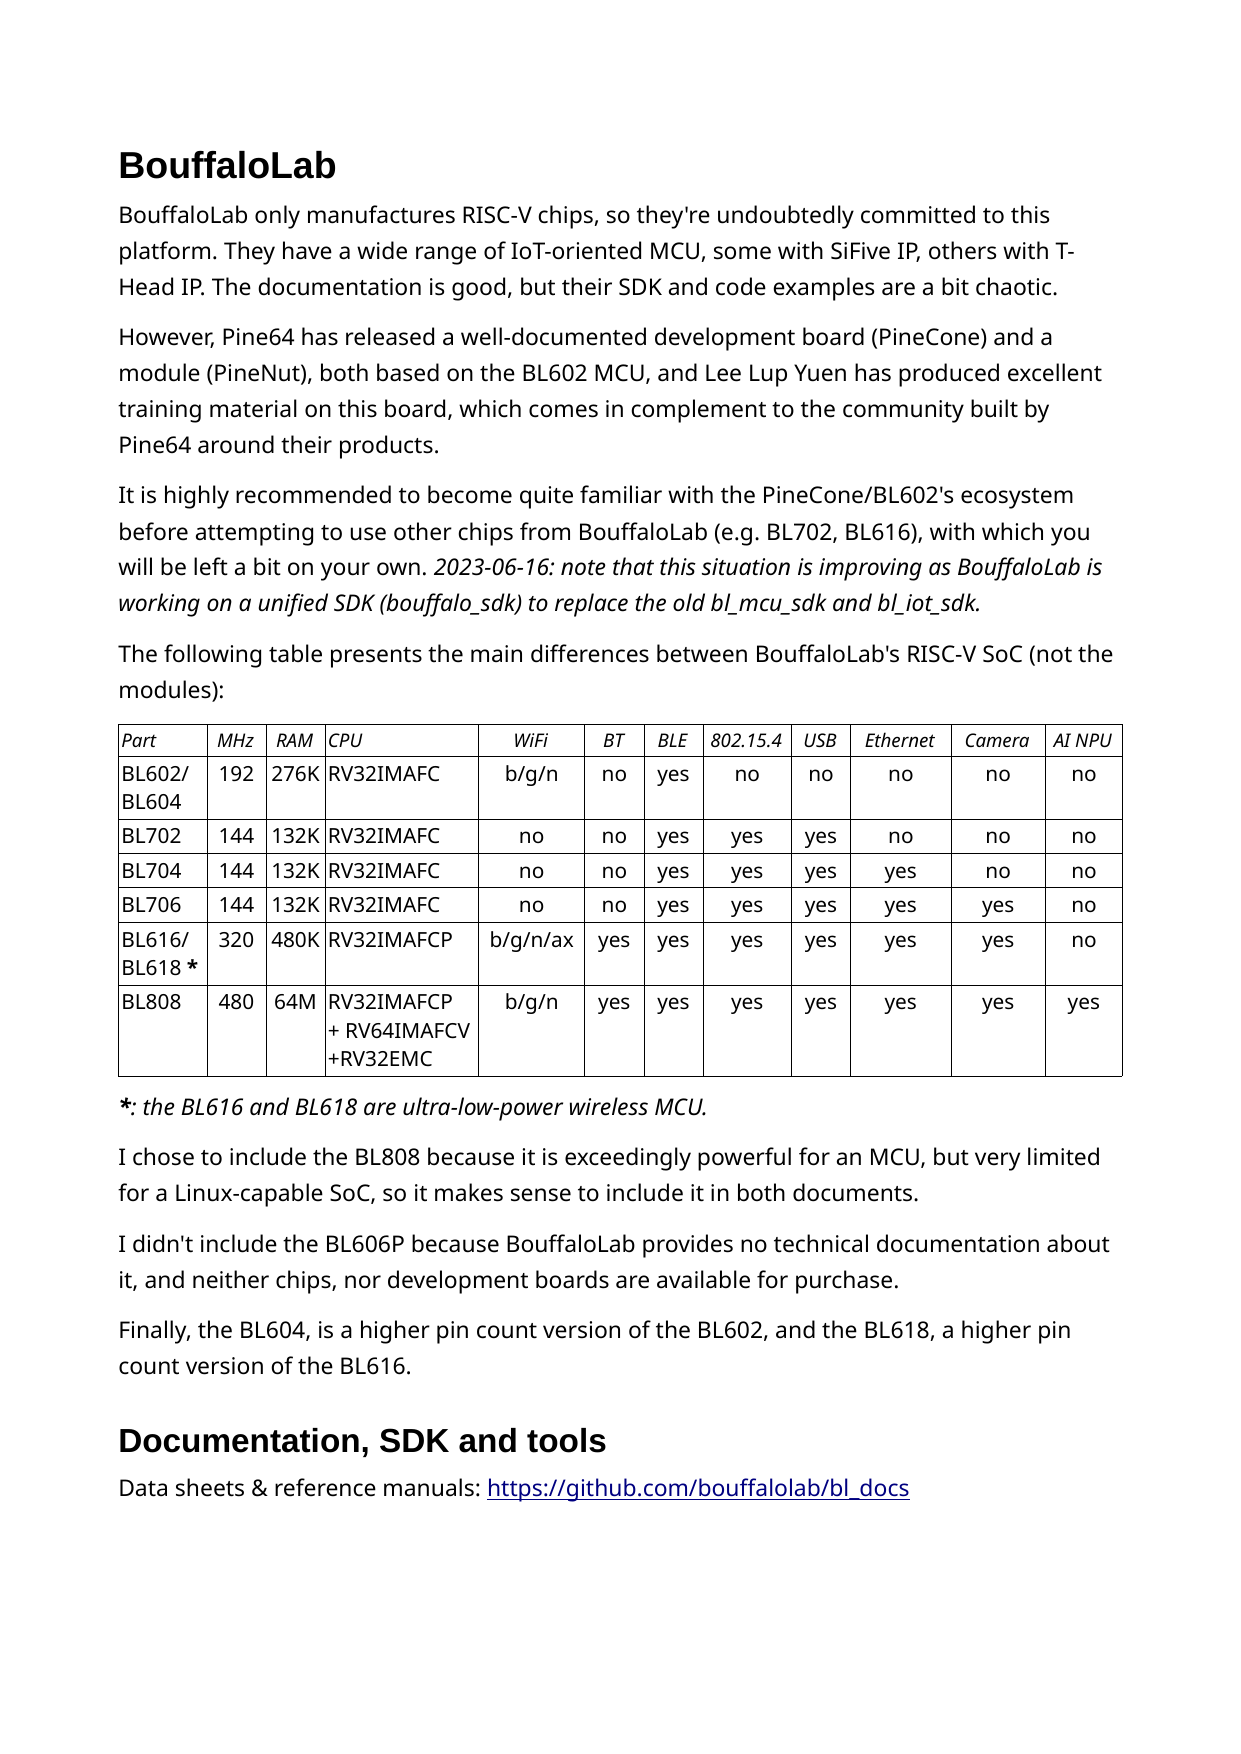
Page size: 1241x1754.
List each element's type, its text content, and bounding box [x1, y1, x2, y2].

table_cell 480 [208, 986, 266, 1076]
table_header Camera [952, 725, 1045, 756]
table_cell no [851, 757, 951, 818]
table_header Ethernet [851, 725, 951, 756]
text It is highly recommended to become quite familiar with the PineCone/BL602's ecosystem before attempting to use other chips from BouffaloLab (e.g. BL702, BL616), with which you will be left a bit on your own. 2023-06-16: note that this situation is improving as BouffaloLab is working on a unified SDK (bouffalo_sdk) to replace the old bl_mcu_sdk and bl_iot_sdk. [118, 479, 1122, 618]
table_header WiFi [479, 725, 584, 756]
table_cell yes [851, 854, 951, 887]
table_cell BL706 [119, 888, 207, 922]
table_cell BL602/BL604 [119, 757, 207, 818]
table_cell no [585, 888, 644, 922]
text The following table presents the main differences between BouffaloLab's RISC-V SoC (not the modules): [118, 638, 1122, 705]
table_cell no [479, 888, 584, 922]
table_cell no [851, 820, 951, 853]
table_cell 192 [208, 757, 266, 818]
table_header Part [119, 725, 207, 756]
table_cell 64M [267, 986, 325, 1076]
table_cell yes [1046, 986, 1122, 1076]
table_cell yes [704, 986, 791, 1076]
table_cell yes [645, 757, 703, 818]
text Data sheets & reference manuals: https://github.com/bouffalolab/bl_docs [118, 1472, 1122, 1503]
table_cell yes [585, 986, 644, 1076]
table_cell yes [645, 923, 703, 984]
table_cell b/g/n/ax [479, 923, 584, 984]
table_cell yes [792, 820, 850, 853]
table_cell no [1046, 820, 1122, 853]
table_cell BL616/BL618 * [119, 923, 207, 984]
table_cell yes [704, 854, 791, 887]
table_cell no [479, 820, 584, 853]
table_cell no [952, 757, 1045, 818]
subtitle Documentation, SDK and tools [118, 1421, 1122, 1460]
table_cell no [792, 757, 850, 818]
table_cell no [585, 854, 644, 887]
table_cell no [585, 820, 644, 853]
table_header AI NPU [1046, 725, 1122, 756]
table_cell yes [792, 888, 850, 922]
table_cell yes [704, 888, 791, 922]
table_cell 132K [267, 888, 325, 922]
table_cell RV32IMAFC [326, 757, 478, 818]
table_cell yes [585, 923, 644, 984]
table_header MHz [208, 725, 266, 756]
table_header 802.15.4 [704, 725, 791, 756]
table_cell yes [704, 820, 791, 853]
table_header BLE [645, 725, 703, 756]
table_cell yes [792, 923, 850, 984]
table_cell yes [851, 986, 951, 1076]
table_cell no [585, 757, 644, 818]
table_cell no [1046, 923, 1122, 984]
table_cell no [1046, 854, 1122, 887]
text *: the BL616 and BL618 are ultra-low-power wireless MCU. [118, 1091, 1122, 1122]
table_cell no [1046, 757, 1122, 818]
table_cell RV32IMAFC [326, 820, 478, 853]
table_cell RV32IMAFCP + RV64IMAFCV +RV32EMC [326, 986, 478, 1076]
table_cell BL704 [119, 854, 207, 887]
text Finally, the BL604, is a higher pin count version of the BL602, and the BL618, a higher pin count version of the BL616. [118, 1314, 1122, 1381]
table_cell b/g/n [479, 757, 584, 818]
table_cell yes [704, 923, 791, 984]
text However, Pine64 has released a well-documented development board (PineCone) and a module (PineNut), both based on the BL602 MCU, and Lee Lup Yuen has produced excellent training material on this board, which comes in complement to the community built by Pine64 around their products. [118, 321, 1122, 460]
table_cell RV32IMAFC [326, 888, 478, 922]
table_cell BL808 [119, 986, 207, 1076]
table_cell yes [645, 986, 703, 1076]
table_cell yes [645, 854, 703, 887]
table_cell no [704, 757, 791, 818]
table_cell yes [952, 923, 1045, 984]
table_cell yes [851, 888, 951, 922]
table_header BT [585, 725, 644, 756]
text BouffaloLab only manufactures RISC-V chips, so they're undoubtedly committed to this platform. They have a wide range of IoT-oriented MCU, some with SiFive IP, others with T-Head IP. The documentation is good, but their SDK and code examples are a bit chaotic. [118, 199, 1122, 302]
table_header RAM [267, 725, 325, 756]
table_cell yes [952, 888, 1045, 922]
table_cell 276K [267, 757, 325, 818]
table_cell 320 [208, 923, 266, 984]
table_cell RV32IMAFC [326, 854, 478, 887]
table_cell 132K [267, 820, 325, 853]
table_cell yes [792, 986, 850, 1076]
table_cell yes [952, 986, 1045, 1076]
table_cell 144 [208, 854, 266, 887]
table_cell BL702 [119, 820, 207, 853]
text I didn't include the BL606P because BouffaloLab provides no technical documentation about it, and neither chips, nor development boards are available for purchase. [118, 1228, 1122, 1295]
text I chose to include the BL808 because it is exceedingly powerful for an MCU, but very limited for a Linux-capable SoC, so it makes sense to include it in both documents. [118, 1141, 1122, 1208]
table_cell no [952, 854, 1045, 887]
table_cell 144 [208, 888, 266, 922]
table_cell b/g/n [479, 986, 584, 1076]
table_cell 144 [208, 820, 266, 853]
table_cell yes [645, 888, 703, 922]
table_header USB [792, 725, 850, 756]
table_cell no [1046, 888, 1122, 922]
table_cell no [479, 854, 584, 887]
table_cell 132K [267, 854, 325, 887]
table_cell 480K [267, 923, 325, 984]
table_cell no [952, 820, 1045, 853]
table_cell RV32IMAFCP [326, 923, 478, 984]
table_cell yes [851, 923, 951, 984]
table_cell yes [645, 820, 703, 853]
table_cell yes [792, 854, 850, 887]
subtitle BouffaloLab [118, 143, 1122, 186]
table_header CPU [326, 725, 478, 756]
